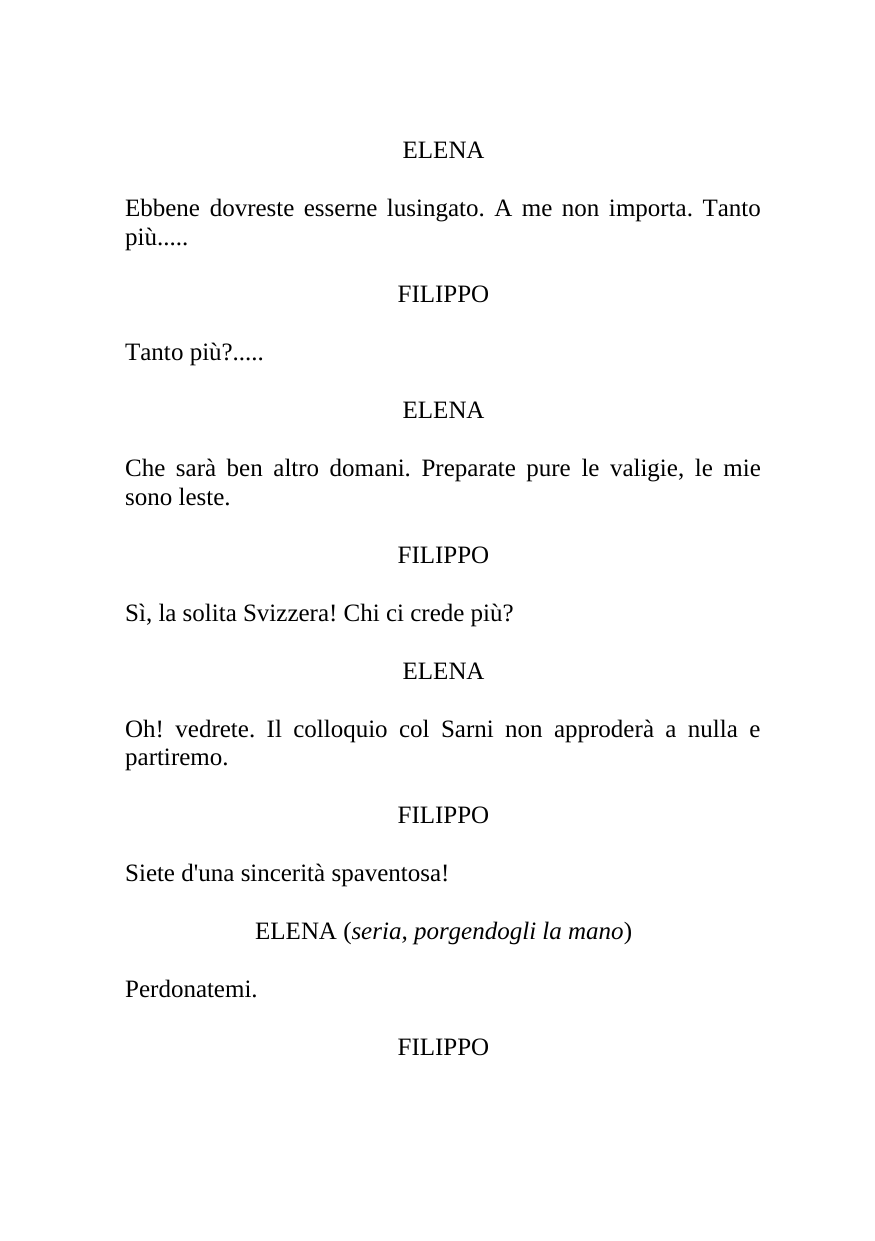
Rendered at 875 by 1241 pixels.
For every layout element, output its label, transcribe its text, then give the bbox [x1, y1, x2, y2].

text Oh! vedrete. Il colloquio col Sarni non approderà a nulla e partiremo. [125, 714, 762, 771]
text ELENA [125, 395, 762, 424]
text Ebbene dovreste esserne lusingato. A me non importa. Tanto più..... [125, 193, 762, 250]
text FILIPPO [125, 1032, 762, 1061]
text Che sarà ben altro domani. Preparate pure le valigie, le mie sono leste. [125, 453, 762, 511]
text Siete d'una sincerità spaventosa! [125, 858, 762, 887]
text Sì, la solita Svizzera! Chi ci crede più? [125, 598, 762, 627]
text FILIPPO [125, 540, 762, 569]
text FILIPPO [125, 279, 762, 308]
text Tanto più?..... [125, 337, 762, 366]
text ELENA [125, 656, 762, 684]
text ELENA [125, 135, 762, 164]
text FILIPPO [125, 800, 762, 829]
text ELENA (seria, porgendogli la mano) [125, 916, 762, 945]
text Perdonatemi. [125, 974, 762, 1003]
